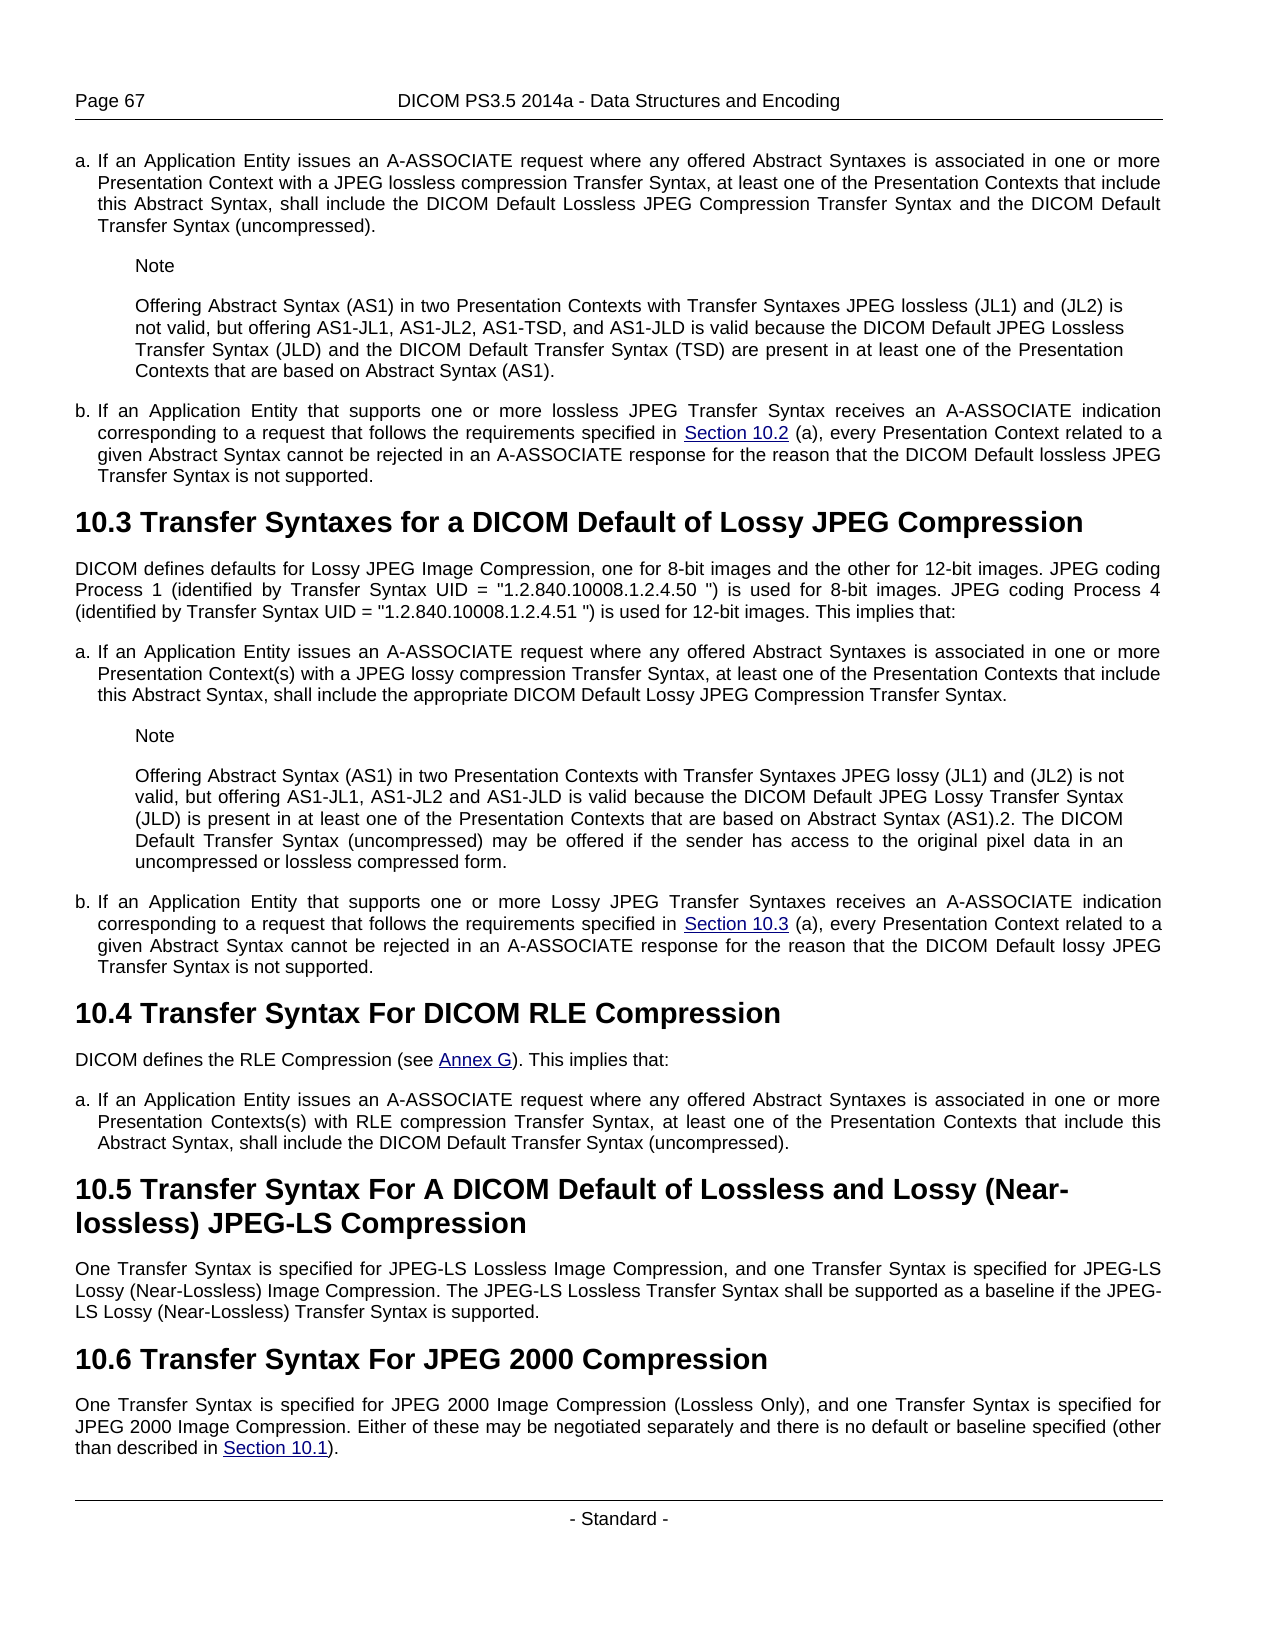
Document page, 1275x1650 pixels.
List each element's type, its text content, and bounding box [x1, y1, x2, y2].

text One Transfer Syntax is specified for JPEG-LS Lossless Image Compression, and one Transfer Syntax is specified for JPEG-LS Lossy (Near-Lossless) Image Compression. The JPEG-LS Lossless Transfer Syntax shall be supported as a baseline if the JPEG-LS Lossy (Near-Lossless) Transfer Syntax is supported. [75, 1258, 1162, 1323]
text DICOM defines the RLE Compression (see Annex G). This implies that: [75, 1049, 1162, 1070]
list Note [112, 255, 1125, 277]
list Offering Abstract Syntax (AS1) in two Presentation Contexts with Transfer Syntaxes JPEG lossy (JL1) and (JL2) is not valid, but offering AS1-JL1, AS1-JL2 and AS1-JLD is valid because the DICOM Default JPEG Lossy Transfer Syntax (JLD) is present in at least one of the Presentation Contexts that are based on Abstract Syntax (AS1).2. The DICOM Default Transfer Syntax (uncompressed) may be offered if the sender has access to the original pixel data in an uncompressed or lossless compressed form. [112, 765, 1125, 873]
list If an Application Entity that supports one or more lossless JPEG Transfer Syntax receives an A-ASSOCIATE indication corresponding to a request that follows the requirements specified in Section 10.2 (a), every Presentation Context related to a given Abstract Syntax cannot be rejected in an A-ASSOCIATE response for the reason that the DICOM Default lossless JPEG Transfer Syntax is not supported. [75, 400, 1162, 487]
list If an Application Entity issues an A-ASSOCIATE request where any offered Abstract Syntaxes is associated in one or more Presentation Contexts(s) with RLE compression Transfer Syntax, at least one of the Presentation Contexts that include this Abstract Syntax, shall include the DICOM Default Transfer Syntax (uncompressed). [75, 1089, 1162, 1154]
text 10.4 Transfer Syntax For DICOM RLE Compression [75, 996, 1162, 1030]
text 10.3 Transfer Syntaxes for a DICOM Default of Lossy JPEG Compression [75, 505, 1162, 539]
list Note [112, 724, 1125, 746]
text 10.5 Transfer Syntax For A DICOM Default of Lossless and Lossy (Near-lossless) JPEG-LS Compression [75, 1172, 1162, 1239]
text One Transfer Syntax is specified for JPEG 2000 Image Compression (Lossless Only), and one Transfer Syntax is specified for JPEG 2000 Image Compression. Either of these may be negotiated separately and there is no default or baseline specified (other than described in Section 10.1). [75, 1394, 1162, 1459]
list Offering Abstract Syntax (AS1) in two Presentation Contexts with Transfer Syntaxes JPEG lossless (JL1) and (JL2) is not valid, but offering AS1-JL1, AS1-JL2, AS1-TSD, and AS1-JLD is valid because the DICOM Default JPEG Lossless Transfer Syntax (JLD) and the DICOM Default Transfer Syntax (TSD) are present in at least one of the Presentation Contexts that are based on Abstract Syntax (AS1). [112, 295, 1125, 382]
text 10.6 Transfer Syntax For JPEG 2000 Compression [75, 1342, 1162, 1375]
list If an Application Entity that supports one or more Lossy JPEG Transfer Syntaxes receives an A-ASSOCIATE indication corresponding to a request that follows the requirements specified in Section 10.3 (a), every Presentation Context related to a given Abstract Syntax cannot be rejected in an A-ASSOCIATE response for the reason that the DICOM Default lossy JPEG Transfer Syntax is not supported. [75, 891, 1162, 978]
text DICOM defines defaults for Lossy JPEG Image Compression, one for 8-bit images and the other for 12-bit images. JPEG coding Process 1 (identified by Transfer Syntax UID = "1.2.840.10008.1.2.4.50 ") is used for 8-bit images. JPEG coding Process 4 (identified by Transfer Syntax UID = "1.2.840.10008.1.2.4.51 ") is used for 12-bit images. This implies that: [75, 558, 1162, 622]
list If an Application Entity issues an A-ASSOCIATE request where any offered Abstract Syntaxes is associated in one or more Presentation Context(s) with a JPEG lossy compression Transfer Syntax, at least one of the Presentation Contexts that include this Abstract Syntax, shall include the appropriate DICOM Default Lossy JPEG Compression Transfer Syntax. [75, 641, 1162, 706]
list If an Application Entity issues an A-ASSOCIATE request where any offered Abstract Syntaxes is associated in one or more Presentation Context with a JPEG lossless compression Transfer Syntax, at least one of the Presentation Contexts that include this Abstract Syntax, shall include the DICOM Default Lossless JPEG Compression Transfer Syntax and the DICOM Default Transfer Syntax (uncompressed). [75, 150, 1162, 236]
